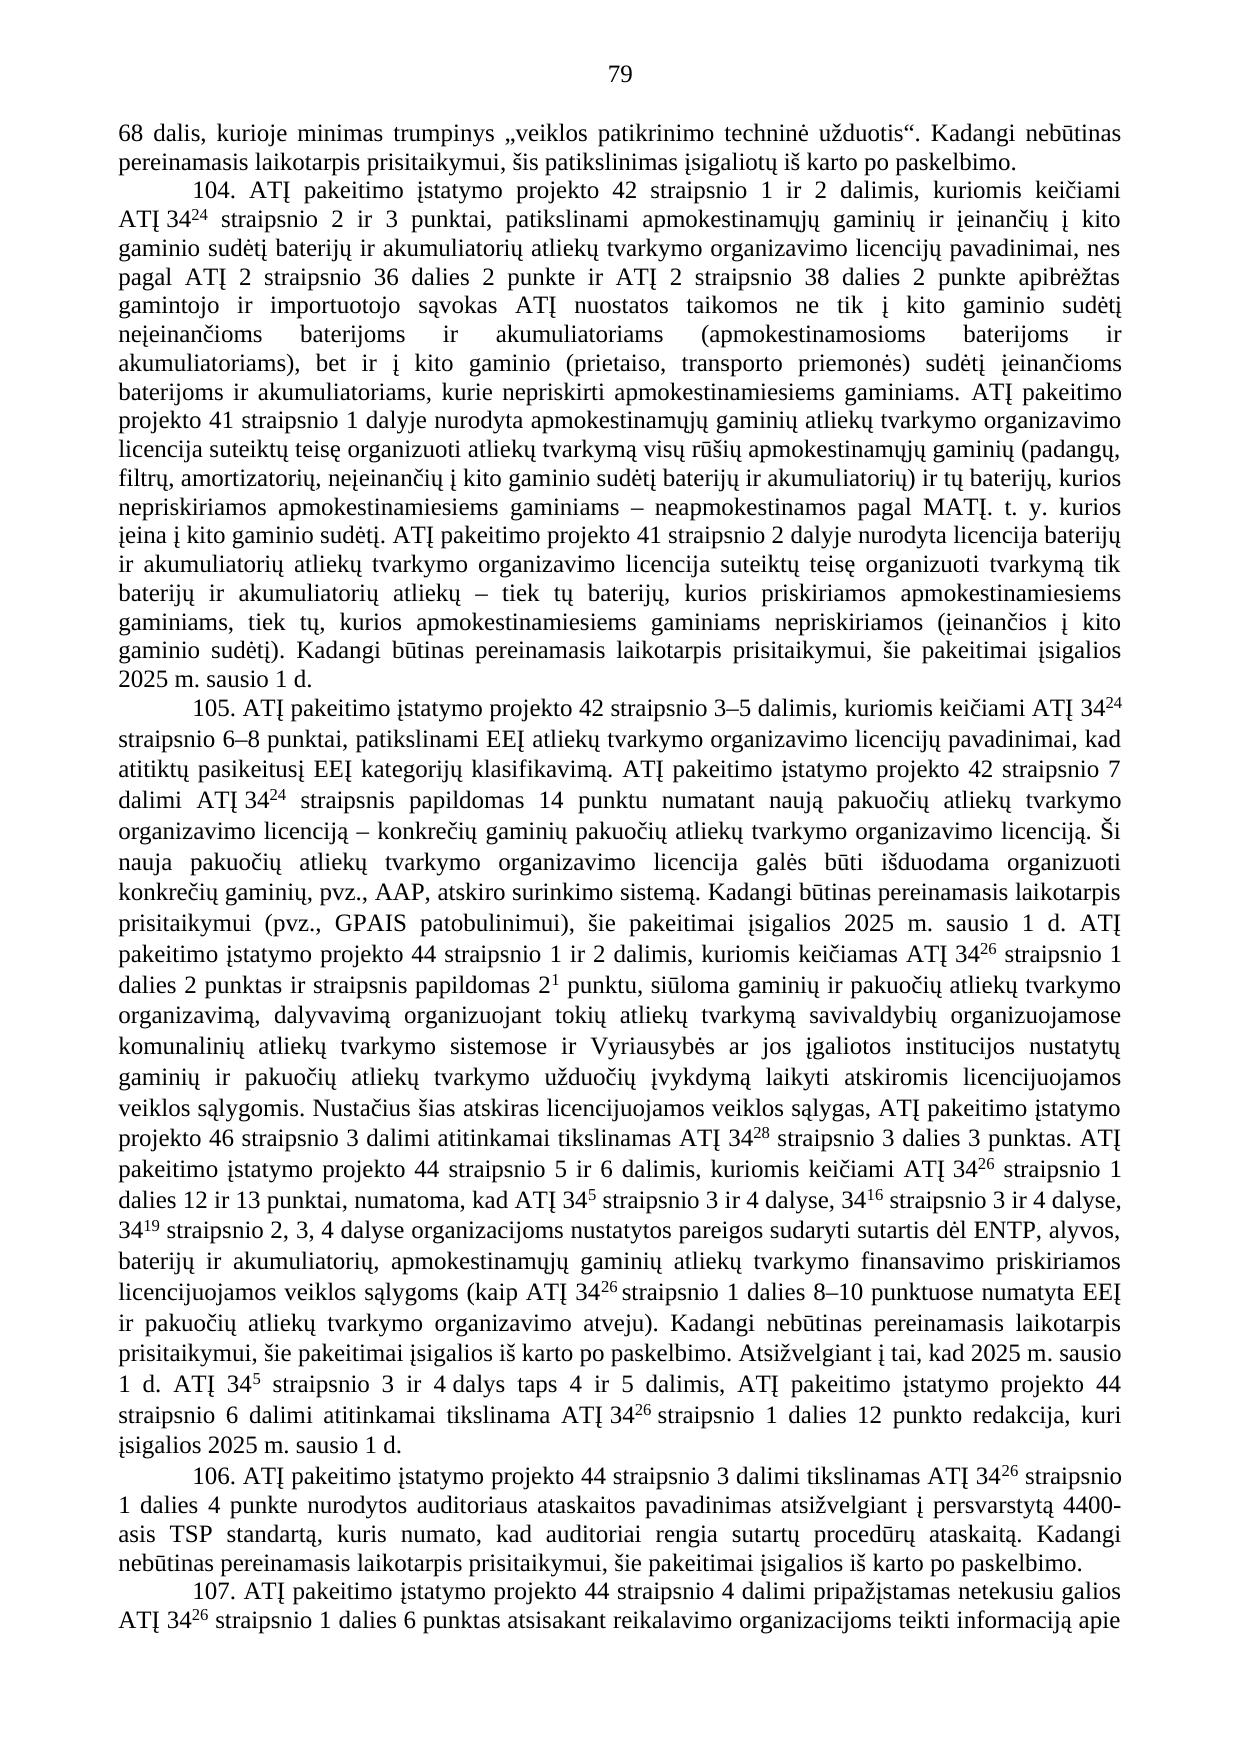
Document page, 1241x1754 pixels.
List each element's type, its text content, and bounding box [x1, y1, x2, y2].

text 68 dalis, kurioje minimas trumpinys „veiklos patikrinimo techninė užduotis“. Kadangi nebūtinas pereinamasis laikotarpis prisitaikymui, šis patikslinimas įsigaliotų iš karto po paskelbimo. [118, 118, 1122, 176]
text 106. ATĮ pakeitimo įstatymo projekto 44 straipsnio 3 dalimi tikslinamas ATĮ 3426 straipsnio 1 dalies 4 punkte nurodytos auditoriaus ataskaitos pavadinimas atsižvelgiant į persvarstytą 4400-asis TSP standartą, kuris numato, kad auditoriai rengia sutartų procedūrų ataskaitą. Kadangi nebūtinas pereinamasis laikotarpis prisitaikymui, šie pakeitimai įsigalios iš karto po paskelbimo. [118, 1461, 1122, 1576]
text 107. ATĮ pakeitimo įstatymo projekto 44 straipsnio 4 dalimi pripažįstamas netekusiu galios ATĮ 3426 straipsnio 1 dalies 6 punktas atsisakant reikalavimo organizacijoms teikti informaciją apie [118, 1576, 1122, 1634]
text 104. ATĮ pakeitimo įstatymo projekto 42 straipsnio 1 ir 2 dalimis, kuriomis keičiami ATĮ 3424 straipsnio 2 ir 3 punktai, patikslinami apmokestinamųjų gaminių ir įeinančių į kito gaminio sudėtį baterijų ir akumuliatorių atliekų tvarkymo organizavimo licencijų pavadinimai, nes pagal ATĮ 2 straipsnio 36 dalies 2 punkte ir ATĮ 2 straipsnio 38 dalies 2 punkte apibrėžtas gamintojo ir importuotojo sąvokas ATĮ nuostatos taikomos ne tik į kito gaminio sudėtį neįeinančioms baterijoms ir akumuliatoriams (apmokestinamosioms baterijoms ir akumuliatoriams), bet ir į kito gaminio (prietaiso, transporto priemonės) sudėtį įeinančioms baterijoms ir akumuliatoriams, kurie nepriskirti apmokestinamiesiems gaminiams. ATĮ pakeitimo projekto 41 straipsnio 1 dalyje nurodyta apmokestinamųjų gaminių atliekų tvarkymo organizavimo licencija suteiktų teisę organizuoti atliekų tvarkymą visų rūšių apmokestinamųjų gaminių (padangų, filtrų, amortizatorių, neįeinančių į kito gaminio sudėtį baterijų ir akumuliatorių) ir tų baterijų, kurios nepriskiriamos apmokestinamiesiems gaminiams – neapmokestinamos pagal MATĮ. t. y. kurios įeina į kito gaminio sudėtį. ATĮ pakeitimo projekto 41 straipsnio 2 dalyje nurodyta licencija baterijų ir akumuliatorių atliekų tvarkymo organizavimo licencija suteiktų teisę organizuoti tvarkymą tik baterijų ir akumuliatorių atliekų – tiek tų baterijų, kurios priskiriamos apmokestinamiesiems gaminiams, tiek tų, kurios apmokestinamiesiems gaminiams nepriskiriamos (įeinančios į kito gaminio sudėtį). Kadangi būtinas pereinamasis laikotarpis prisitaikymui, šie pakeitimai įsigalios 2025 m. sausio 1 d. [118, 176, 1122, 693]
text 105. ATĮ pakeitimo įstatymo projekto 42 straipsnio 3–5 dalimis, kuriomis keičiami ATĮ 3424 straipsnio 6–8 punktai, patikslinami EEĮ atliekų tvarkymo organizavimo licencijų pavadinimai, kad atitiktų pasikeitusį EEĮ kategorijų klasifikavimą. ATĮ pakeitimo įstatymo projekto 42 straipsnio 7 dalimi ATĮ 3424 straipsnis papildomas 14 punktu numatant naują pakuočių atliekų tvarkymo organizavimo licenciją – konkrečių gaminių pakuočių atliekų tvarkymo organizavimo licenciją. Ši nauja pakuočių atliekų tvarkymo organizavimo licencija galės būti išduodama organizuoti konkrečių gaminių, pvz., AAP, atskiro surinkimo sistemą. Kadangi būtinas pereinamasis laikotarpis prisitaikymui (pvz., GPAIS patobulinimui), šie pakeitimai įsigalios 2025 m. sausio 1 d. ATĮ pakeitimo įstatymo projekto 44 straipsnio 1 ir 2 dalimis, kuriomis keičiamas ATĮ 3426 straipsnio 1 dalies 2 punktas ir straipsnis papildomas 21 punktu, siūloma gaminių ir pakuočių atliekų tvarkymo organizavimą, dalyvavimą organizuojant tokių atliekų tvarkymą savivaldybių organizuojamose komunalinių atliekų tvarkymo sistemose ir Vyriausybės ar jos įgaliotos institucijos nustatytų gaminių ir pakuočių atliekų tvarkymo užduočių įvykdymą laikyti atskiromis licencijuojamos veiklos sąlygomis. Nustačius šias atskiras licencijuojamos veiklos sąlygas, ATĮ pakeitimo įstatymo projekto 46 straipsnio 3 dalimi atitinkamai tikslinamas ATĮ 3428 straipsnio 3 dalies 3 punktas. ATĮ pakeitimo įstatymo projekto 44 straipsnio 5 ir 6 dalimis, kuriomis keičiami ATĮ 3426 straipsnio 1 dalies 12 ir 13 punktai, numatoma, kad ATĮ 345 straipsnio 3 ir 4 dalyse, 3416 straipsnio 3 ir 4 dalyse, 3419 straipsnio 2, 3, 4 dalyse organizacijoms nustatytos pareigos sudaryti sutartis dėl ENTP, alyvos, baterijų ir akumuliatorių, apmokestinamųjų gaminių atliekų tvarkymo finansavimo priskiriamos licencijuojamos veiklos sąlygoms (kaip ATĮ 3426 straipsnio 1 dalies 8–10 punktuose numatyta EEĮ ir pakuočių atliekų tvarkymo organizavimo atveju). Kadangi nebūtinas pereinamasis laikotarpis prisitaikymui, šie pakeitimai įsigalios iš karto po paskelbimo. Atsižvelgiant į tai, kad 2025 m. sausio 1 d. ATĮ 345 straipsnio 3 ir 4 dalys taps 4 ir 5 dalimis, ATĮ pakeitimo įstatymo projekto 44 straipsnio 6 dalimi atitinkamai tikslinama ATĮ 3426 straipsnio 1 dalies 12 punkto redakcija, kuri įsigalios 2025 m. sausio 1 d. [118, 693, 1122, 1459]
